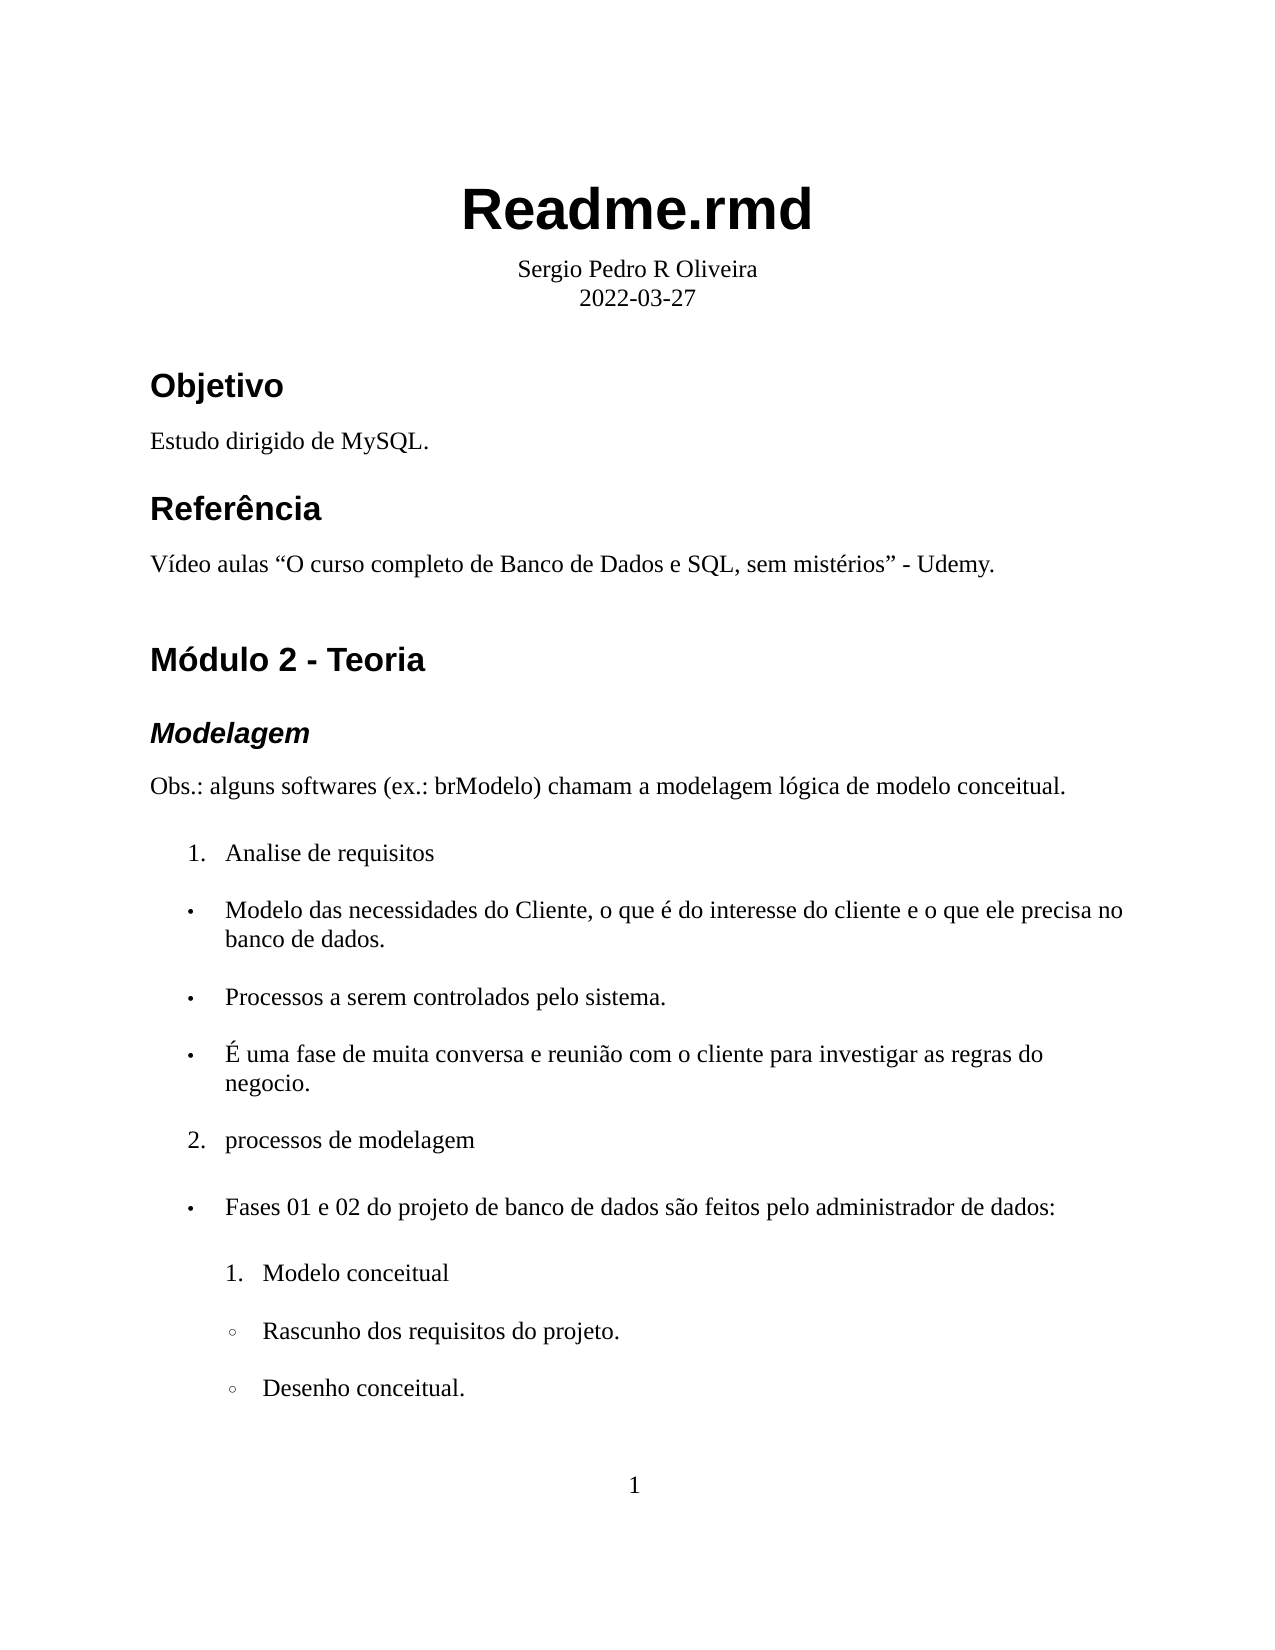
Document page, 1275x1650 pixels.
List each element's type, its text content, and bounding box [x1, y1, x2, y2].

text Estudo dirigido de MySQL. [150, 426, 1125, 455]
subtitle Módulo 2 - Teoria [150, 640, 1125, 679]
list Modelo das necessidades do Cliente, o que é do interesse do cliente e o que ele precisa no banco de dados. [187, 895, 1125, 982]
list Fases 01 e 02 do projeto de banco de dados são feitos pelo administrador de dados: [187, 1192, 1125, 1249]
list Processos a serem controlados pelo sistema. [187, 982, 1125, 1039]
list processos de modelagem [187, 1125, 1125, 1183]
list Rascunho dos requisitos do projeto. [225, 1316, 1125, 1373]
text 2022-03-27 [150, 283, 1125, 312]
list Modelo conceitual [225, 1258, 1125, 1316]
text Obs.: alguns softwares (ex.: brModelo) chamam a modelagem lógica de modelo conceitual. [150, 771, 1125, 829]
title Readme.rmd [150, 175, 1125, 242]
list Desenho conceitual. [225, 1373, 1125, 1431]
text Vídeo aulas “O curso completo de Banco de Dados e SQL, sem mistérios” - Udemy. [150, 549, 1125, 577]
subtitle Modelagem [150, 716, 1125, 750]
subtitle Objetivo [150, 366, 1125, 404]
list É uma fase de muita conversa e reunião com o cliente para investigar as regras do negocio. [187, 1039, 1125, 1125]
text Sergio Pedro R Oliveira [150, 254, 1125, 283]
subtitle Referência [150, 489, 1125, 527]
list Analise de requisitos [187, 838, 1125, 895]
